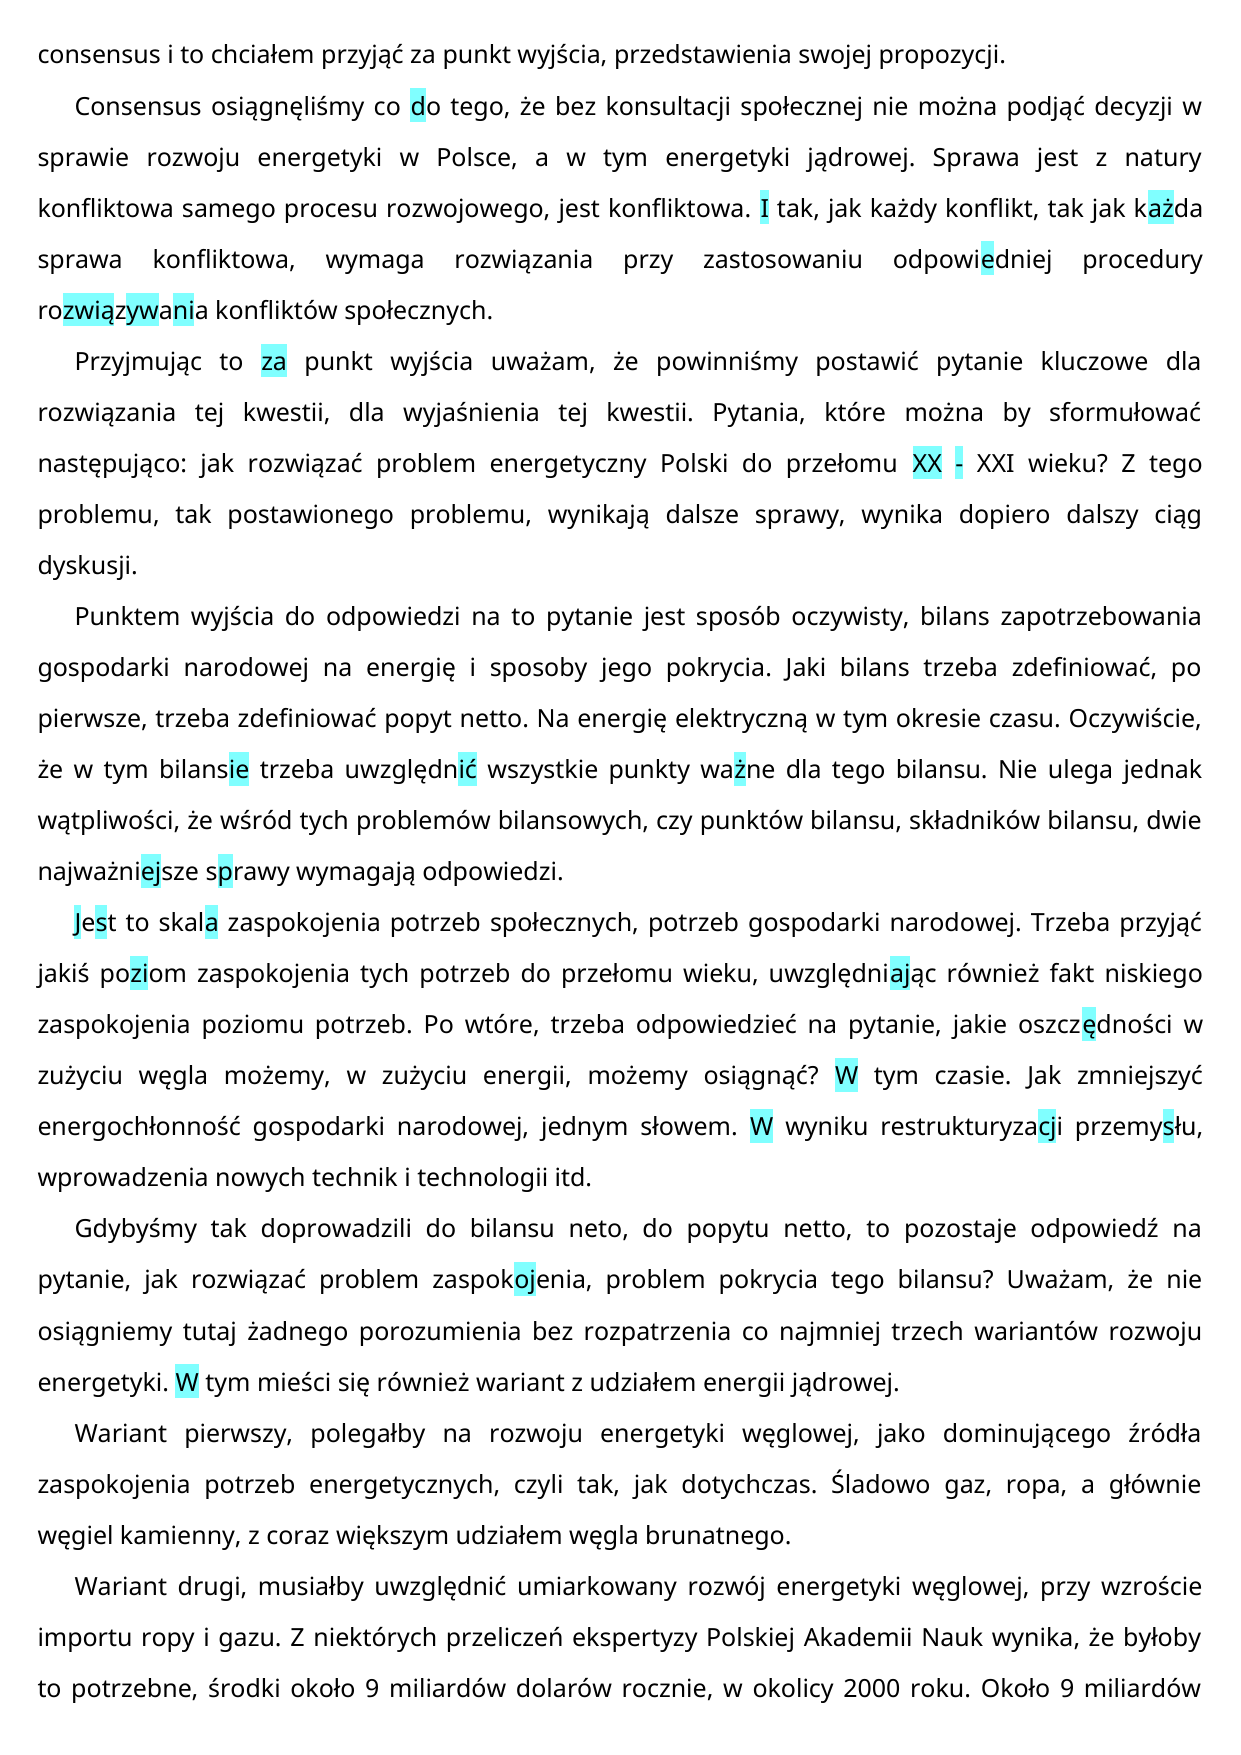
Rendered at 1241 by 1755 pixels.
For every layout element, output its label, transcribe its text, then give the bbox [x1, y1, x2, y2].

text Consensus osiągnęliśmy co do tego, że bez konsultacji społecznej nie można podjąć decyzji w sprawie rozwoju energetyki w Polsce, a w tym energetyki jądrowej. Sprawa jest z natury konfliktowa samego procesu rozwojowego, jest konfliktowa. I tak, jak każdy konflikt, tak jak każda sprawa konfliktowa, wymaga rozwiązania przy zastosowaniu odpowiedniej procedury rozwiązywania konfliktów społecznych. [37, 88, 1203, 326]
text consensus i to chciałem przyjąć za punkt wyjścia, przedstawienia swojej propozycji. [37, 37, 1203, 71]
text Przyjmując to za punkt wyjścia uważam, że powinniśmy postawić pytanie kluczowe dla rozwiązania tej kwestii, dla wyjaśnienia tej kwestii. Pytania, które można by sformułować następująco: jak rozwiązać problem energetyczny Polski do przełomu XX - XXI wieku? Z tego problemu, tak postawionego problemu, wynikają dalsze sprawy, wynika dopiero dalszy ciąg dyskusji. [37, 343, 1203, 582]
text Jest to skala zaspokojenia potrzeb społecznych, potrzeb gospodarki narodowej. Trzeba przyjąć jakiś poziom zaspokojenia tych potrzeb do przełomu wieku, uwzględniając również fakt niskiego zaspokojenia poziomu potrzeb. Po wtóre, trzeba odpowiedzieć na pytanie, jakie oszczędności w zużyciu węgla możemy, w zużyciu energii, możemy osiągnąć? W tym czasie. Jak zmniejszyć energochłonność gospodarki narodowej, jednym słowem. W wyniku restrukturyzacji przemysłu, wprowadzenia nowych technik i technologii itd. [37, 905, 1203, 1194]
text Punktem wyjścia do odpowiedzi na to pytanie jest sposób oczywisty, bilans zapotrzebowania gospodarki narodowej na energię i sposoby jego pokrycia. Jaki bilans trzeba zdefiniować, po pierwsze, trzeba zdefiniować popyt netto. Na energię elektryczną w tym okresie czasu. Oczywiście, że w tym bilansie trzeba uwzględnić wszystkie punkty ważne dla tego bilansu. Nie ulega jednak wątpliwości, że wśród tych problemów bilansowych, czy punktów bilansu, składników bilansu, dwie najważniejsze sprawy wymagają odpowiedzi. [37, 599, 1203, 888]
text Gdybyśmy tak doprowadzili do bilansu neto, do popytu netto, to pozostaje odpowiedź na pytanie, jak rozwiązać problem zaspokojenia, problem pokrycia tego bilansu? Uważam, że nie osiągniemy tutaj żadnego porozumienia bez rozpatrzenia co najmniej trzech wariantów rozwoju energetyki. W tym mieści się również wariant z udziałem energii jądrowej. [37, 1211, 1203, 1398]
text Wariant pierwszy, polegałby na rozwoju energetyki węglowej, jako dominującego źródła zaspokojenia potrzeb energetycznych, czyli tak, jak dotychczas. Śladowo gaz, ropa, a głównie węgiel kamienny, z coraz większym udziałem węgla brunatnego. [37, 1415, 1203, 1551]
text Wariant drugi, musiałby uwzględnić umiarkowany rozwój energetyki węglowej, przy wzroście importu ropy i gazu. Z niektórych przeliczeń ekspertyzy Polskiej Akademii Nauk wynika, że byłoby to potrzebne, środki około 9 miliardów dolarów rocznie, w okolicy 2000 roku. Około 9 miliardów [37, 1568, 1203, 1704]
